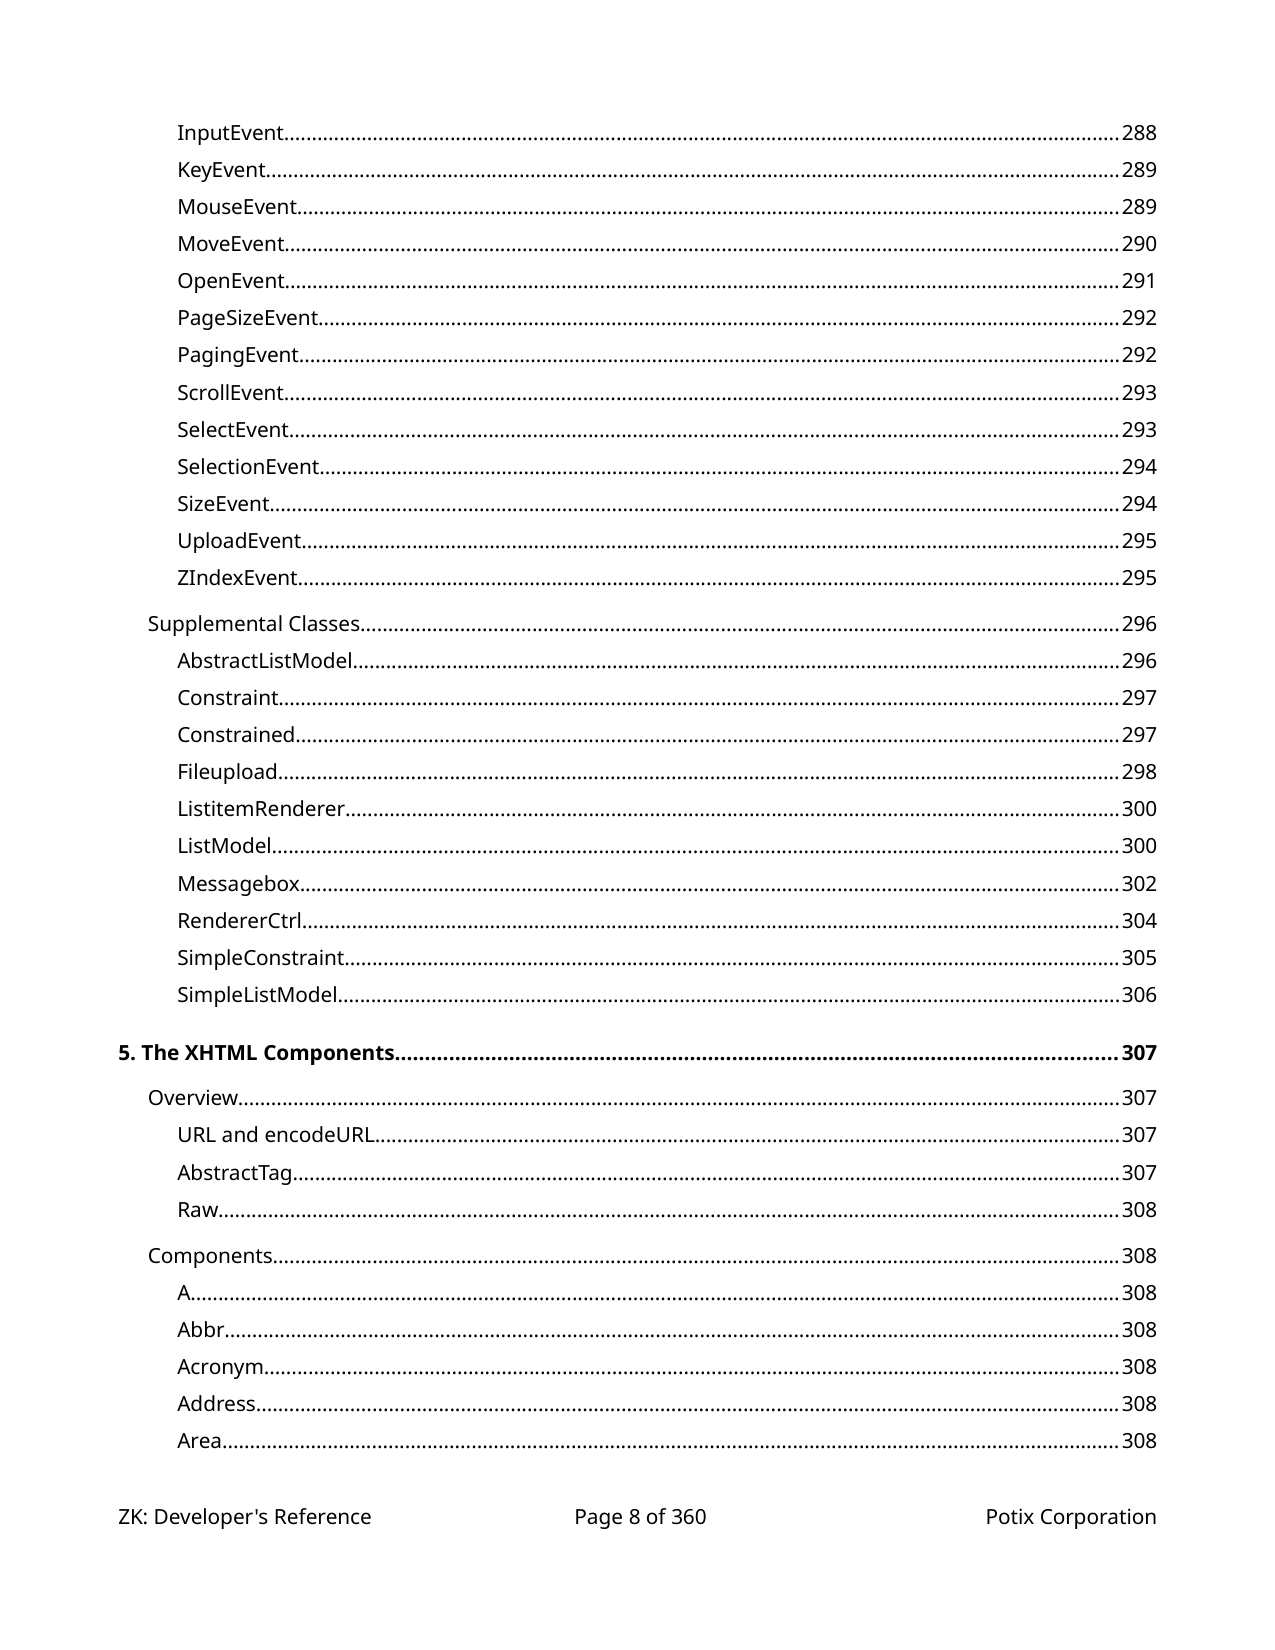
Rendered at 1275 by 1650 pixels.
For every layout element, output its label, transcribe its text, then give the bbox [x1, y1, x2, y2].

text MoveEvent 290 [177, 229, 1157, 258]
text ListModel 300 [177, 832, 1157, 860]
text Overview 307 [148, 1083, 1157, 1112]
text Messagebox 302 [177, 869, 1157, 897]
text Area 308 [177, 1426, 1157, 1454]
text Components 308 [148, 1241, 1157, 1269]
text Constraint 297 [177, 683, 1157, 711]
text OpenEvent 291 [177, 266, 1157, 295]
text Raw 308 [177, 1195, 1157, 1223]
text SimpleConstraint 305 [177, 943, 1157, 971]
text 5. The XHTML Components 307 [118, 1038, 1157, 1066]
text SelectionEvent 294 [177, 452, 1157, 480]
text URL and encodeURL 307 [177, 1121, 1157, 1149]
text SimpleListModel 306 [177, 980, 1157, 1008]
text KeyEvent 289 [177, 155, 1157, 183]
text PagingEvent 292 [177, 341, 1157, 369]
text AbstractTag 307 [177, 1158, 1157, 1186]
text RendererCtrl 304 [177, 906, 1157, 934]
text AbstractListModel 296 [177, 646, 1157, 674]
text Abbr 308 [177, 1315, 1157, 1343]
text ZIndexEvent 295 [177, 563, 1157, 591]
text Acronym 308 [177, 1352, 1157, 1380]
text UploadEvent 295 [177, 526, 1157, 554]
text Supplemental Classes 296 [148, 609, 1157, 637]
text SelectEvent 293 [177, 415, 1157, 443]
text ListitemRenderer 300 [177, 794, 1157, 823]
text Constrained 297 [177, 720, 1157, 748]
text PageSizeEvent 292 [177, 303, 1157, 332]
text MouseEvent 289 [177, 192, 1157, 221]
text Address 308 [177, 1389, 1157, 1417]
text Fileupload 298 [177, 757, 1157, 786]
text ScrollEvent 293 [177, 378, 1157, 406]
text SizeEvent 294 [177, 489, 1157, 517]
text A 308 [177, 1278, 1157, 1306]
text InputEvent 288 [177, 118, 1157, 146]
